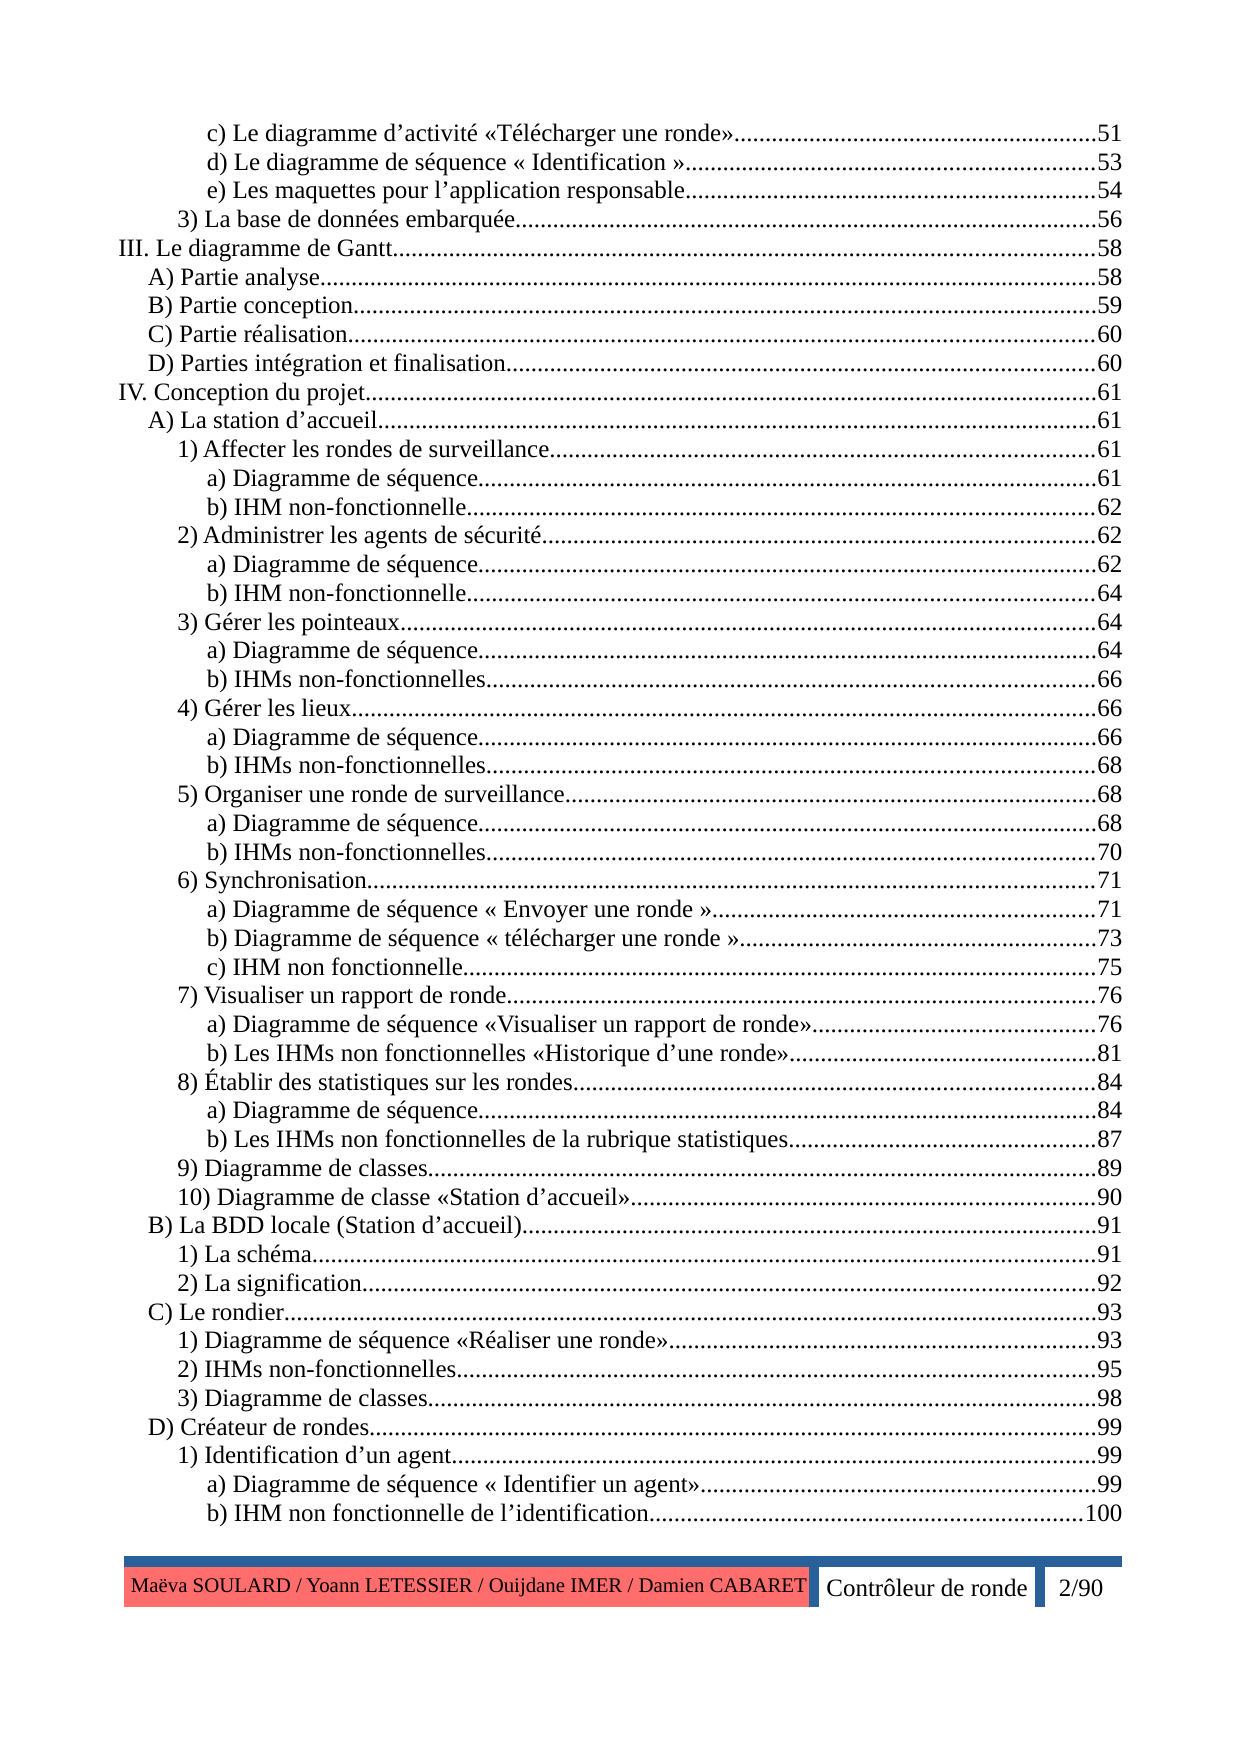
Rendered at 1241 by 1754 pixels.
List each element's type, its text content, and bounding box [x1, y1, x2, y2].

text d) Le diagramme de séquence « Identification » 53 [207, 147, 1122, 176]
text A) La station d’accueil 61 [148, 406, 1122, 434]
text 1) La schéma 91 [177, 1239, 1122, 1268]
text 1) Diagramme de séquence «Réaliser une ronde» 93 [177, 1326, 1122, 1354]
text b) Diagramme de séquence « télécharger une ronde » 73 [207, 923, 1122, 952]
text 2) IHMs non-fonctionnelles 95 [177, 1354, 1122, 1383]
text a) Diagramme de séquence 62 [207, 549, 1122, 578]
text a) Diagramme de séquence «Visualiser un rapport de ronde» 76 [207, 1009, 1122, 1038]
text D) Parties intégration et finalisation 60 [148, 348, 1122, 377]
text 6) Synchronisation 71 [177, 866, 1122, 894]
text C) Le rondier 93 [148, 1297, 1122, 1326]
text C) Partie réalisation 60 [148, 319, 1122, 348]
text 2) Administrer les agents de sécurité 62 [177, 521, 1122, 549]
text b) Les IHMs non fonctionnelles «Historique d’une ronde» 81 [207, 1038, 1122, 1067]
text a) Diagramme de séquence 84 [207, 1096, 1122, 1124]
text b) IHMs non-fonctionnelles 68 [207, 751, 1122, 779]
text 4) Gérer les lieux 66 [177, 693, 1122, 722]
text a) Diagramme de séquence 68 [207, 808, 1122, 837]
text 3) La base de données embarquée 56 [177, 204, 1122, 233]
text b) IHM non-fonctionnelle 64 [207, 578, 1122, 607]
text b) IHM non-fonctionnelle 62 [207, 492, 1122, 521]
text c) IHM non fonctionnelle 75 [207, 952, 1122, 981]
text 7) Visualiser un rapport de ronde 76 [177, 981, 1122, 1009]
text 3) Gérer les pointeaux 64 [177, 607, 1122, 636]
text a) Diagramme de séquence 61 [207, 463, 1122, 492]
text 1) Affecter les rondes de surveillance 61 [177, 434, 1122, 463]
text 3) Diagramme de classes 98 [177, 1383, 1122, 1412]
text b) Les IHMs non fonctionnelles de la rubrique statistiques 87 [207, 1124, 1122, 1153]
text b) IHM non fonctionnelle de l’identification 100 [207, 1498, 1122, 1527]
text a) Diagramme de séquence 64 [207, 636, 1122, 664]
text 10) Diagramme de classe «Station d’accueil» 90 [177, 1182, 1122, 1211]
text 5) Organiser une ronde de surveillance 68 [177, 779, 1122, 808]
text 2) La signification 92 [177, 1268, 1122, 1297]
text e) Les maquettes pour l’application responsable 54 [207, 176, 1122, 204]
text B) La BDD locale (Station d’accueil) 91 [148, 1211, 1122, 1239]
text a) Diagramme de séquence « Identifier un agent» 99 [207, 1469, 1122, 1498]
text a) Diagramme de séquence « Envoyer une ronde » 71 [207, 894, 1122, 923]
text a) Diagramme de séquence 66 [207, 722, 1122, 751]
text D) Créateur de rondes 99 [148, 1412, 1122, 1441]
text IV. Conception du projet 61 [118, 377, 1122, 406]
text A) Partie analyse 58 [148, 262, 1122, 291]
text b) IHMs non-fonctionnelles 66 [207, 664, 1122, 693]
text III. Le diagramme de Gantt 58 [118, 233, 1122, 262]
text 8) Établir des statistiques sur les rondes 84 [177, 1067, 1122, 1096]
text 9) Diagramme de classes 89 [177, 1153, 1122, 1182]
text b) IHMs non-fonctionnelles 70 [207, 837, 1122, 866]
text c) Le diagramme d’activité «Télécharger une ronde» 51 [207, 118, 1122, 147]
text B) Partie conception 59 [148, 291, 1122, 319]
text 1) Identification d’un agent 99 [177, 1441, 1122, 1469]
